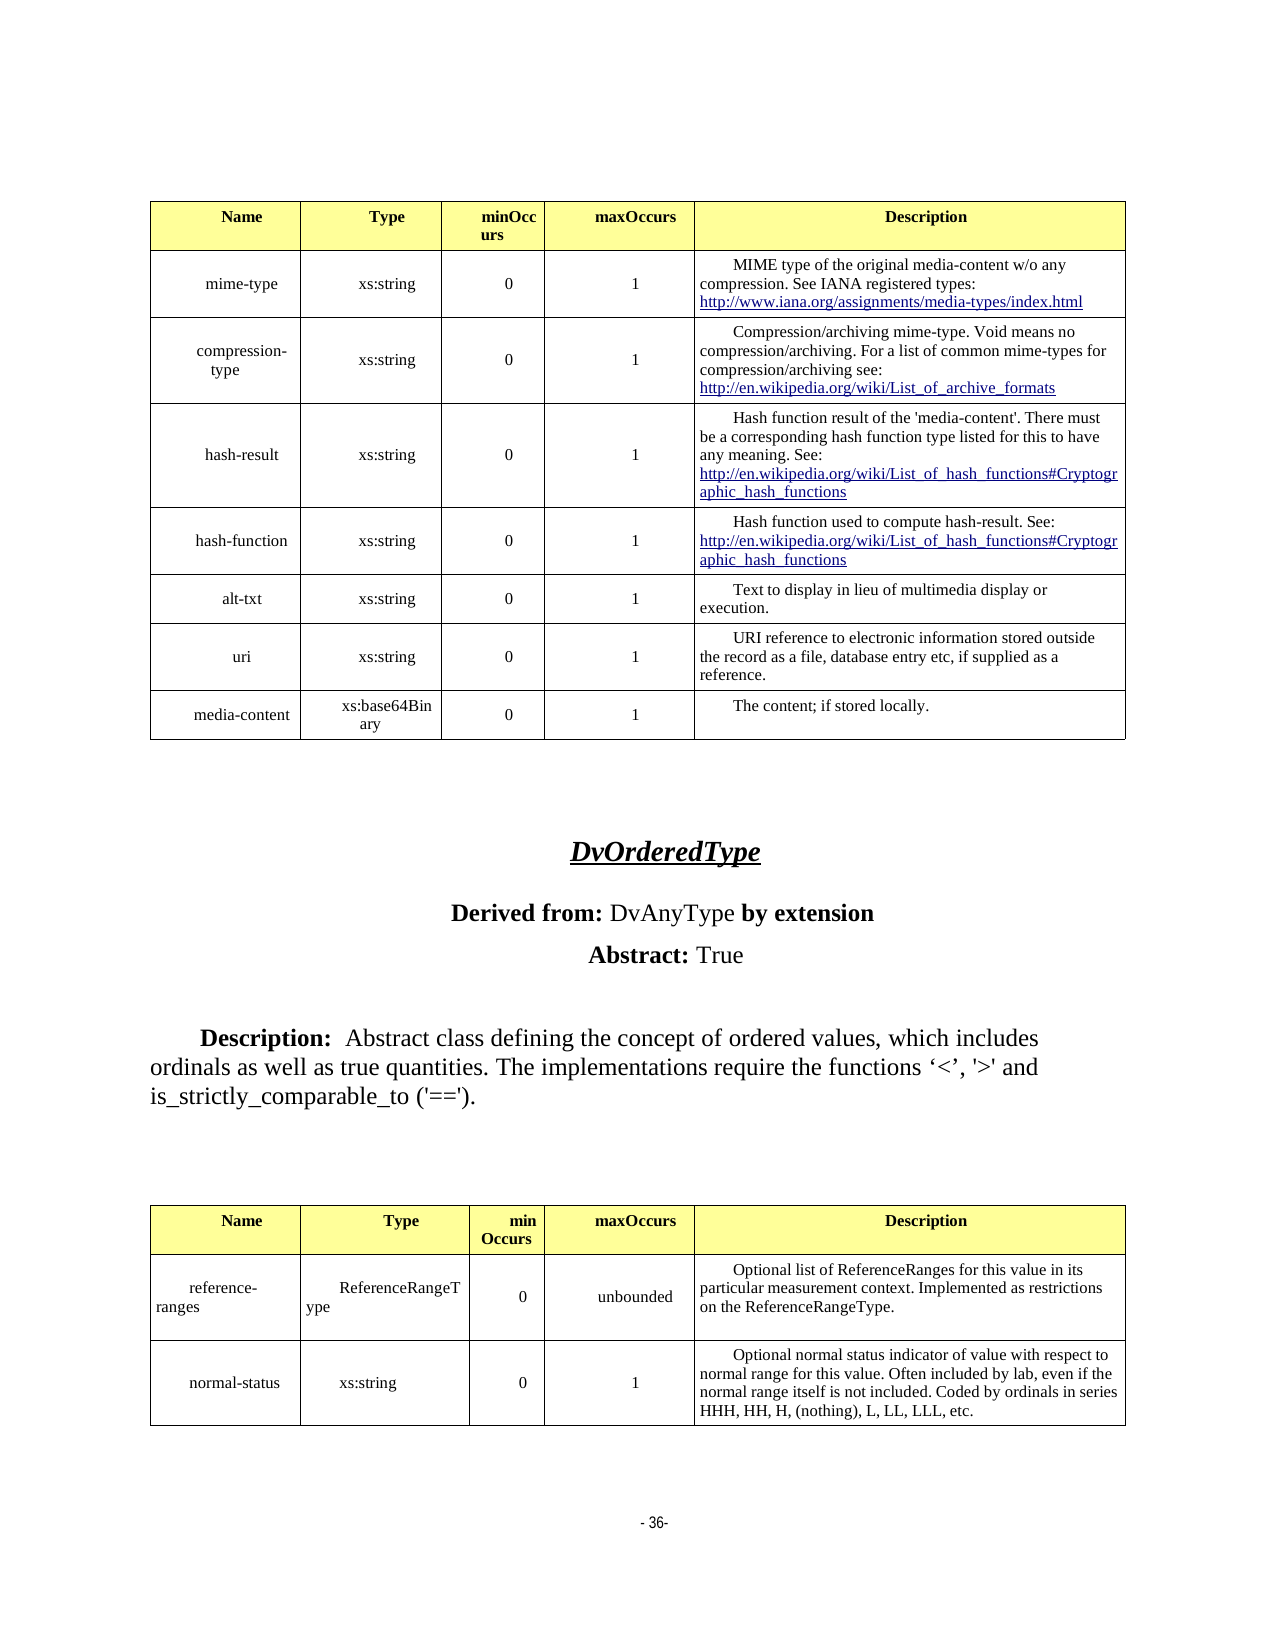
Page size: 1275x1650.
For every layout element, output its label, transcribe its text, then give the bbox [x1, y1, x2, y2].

table_cell xs:string [301, 1341, 469, 1425]
table_cell normal-status [151, 1341, 300, 1425]
table_cell Compression/archiving mime-type. Void means no compression/archiving. For a list of common mime-types for compression/archiving see: http://en.wikipedia.org/wiki/List_of_archive_formats [695, 318, 1125, 403]
table_cell alt-txt [151, 575, 300, 623]
table_header minOccurs [470, 1206, 544, 1254]
table_cell Hash function result of the 'media-content'. There must be a corresponding hash function type listed for this to have any meaning. See: http://en.wikipedia.org/wiki/List_of_hash_functions#Cryptographic_hash_functions [695, 404, 1125, 507]
text Description: Abstract class defining the concept of ordered values, which includes ordinals as well as true quantities. The implementations require the functions ‘<’, '>' and is_strictly_comparable_to ('=='). [150, 1023, 1125, 1110]
table_cell 1 [545, 624, 694, 690]
table_cell 0 [442, 404, 544, 507]
table_cell hash-function [151, 508, 300, 574]
table_cell 0 [470, 1341, 544, 1425]
table_cell 1 [545, 318, 694, 403]
table_cell Optional normal status indicator of value with respect to normal range for this value. Often included by lab, even if the normal range itself is not included. Coded by ordinals in series HHH, HH, H, (nothing), L, LL, LLL, etc. [695, 1341, 1125, 1425]
table_cell 0 [442, 691, 544, 739]
table_cell 1 [545, 251, 694, 317]
table_cell 0 [442, 575, 544, 623]
table_cell compression-type [151, 318, 300, 403]
table_header Name [151, 1206, 300, 1254]
table_cell Optional list of ReferenceRanges for this value in its particular measurement context. Implemented as restrictions on the ReferenceRangeType. [695, 1255, 1125, 1340]
table_cell Text to display in lieu of multimedia display or execution. [695, 575, 1125, 623]
table_header Description [695, 202, 1125, 250]
table_cell xs:string [301, 508, 441, 574]
table_header Description [695, 1206, 1125, 1254]
table_cell 0 [442, 624, 544, 690]
table_cell xs:string [301, 251, 441, 317]
text Abstract: True [150, 939, 1125, 968]
table_cell xs:string [301, 404, 441, 507]
table_cell 0 [442, 318, 544, 403]
text DvOrderedType [150, 834, 1125, 868]
table_cell 1 [545, 1341, 694, 1425]
table_header Name [151, 202, 300, 250]
table_cell 1 [545, 575, 694, 623]
table_cell MIME type of the original media-content w/o any compression. See IANA registered types: http://www.iana.org/assignments/media-types/index.html [695, 251, 1125, 317]
table_cell mime-type [151, 251, 300, 317]
table_cell 1 [545, 691, 694, 739]
table_cell 0 [442, 508, 544, 574]
table_cell ReferenceRangeType [301, 1255, 469, 1340]
text Derived from: DvAnyType by extension [150, 898, 1125, 927]
table_cell 1 [545, 404, 694, 507]
table_header maxOccurs [545, 202, 694, 250]
table_cell 1 [545, 508, 694, 574]
table_cell Hash function used to compute hash-result. See: http://en.wikipedia.org/wiki/List_of_hash_functions#Cryptographic_hash_functions [695, 508, 1125, 574]
table_cell xs:base64Binary [301, 691, 441, 739]
table_cell hash-result [151, 404, 300, 507]
table_cell unbounded [545, 1255, 694, 1340]
table_cell xs:string [301, 318, 441, 403]
table_cell 0 [442, 251, 544, 317]
table_header Type [301, 1206, 469, 1254]
table_cell uri [151, 624, 300, 690]
table_cell The content; if stored locally. [695, 691, 1125, 739]
table_cell 0 [470, 1255, 544, 1340]
table_cell reference-ranges [151, 1255, 300, 1340]
table_header Type [301, 202, 441, 250]
table_header maxOccurs [545, 1206, 694, 1254]
table_header minOccurs [442, 202, 544, 250]
table_cell media-content [151, 691, 300, 739]
table_cell xs:string [301, 624, 441, 690]
table_cell xs:string [301, 575, 441, 623]
table_cell URI reference to electronic information stored outside the record as a file, database entry etc, if supplied as a reference. [695, 624, 1125, 690]
